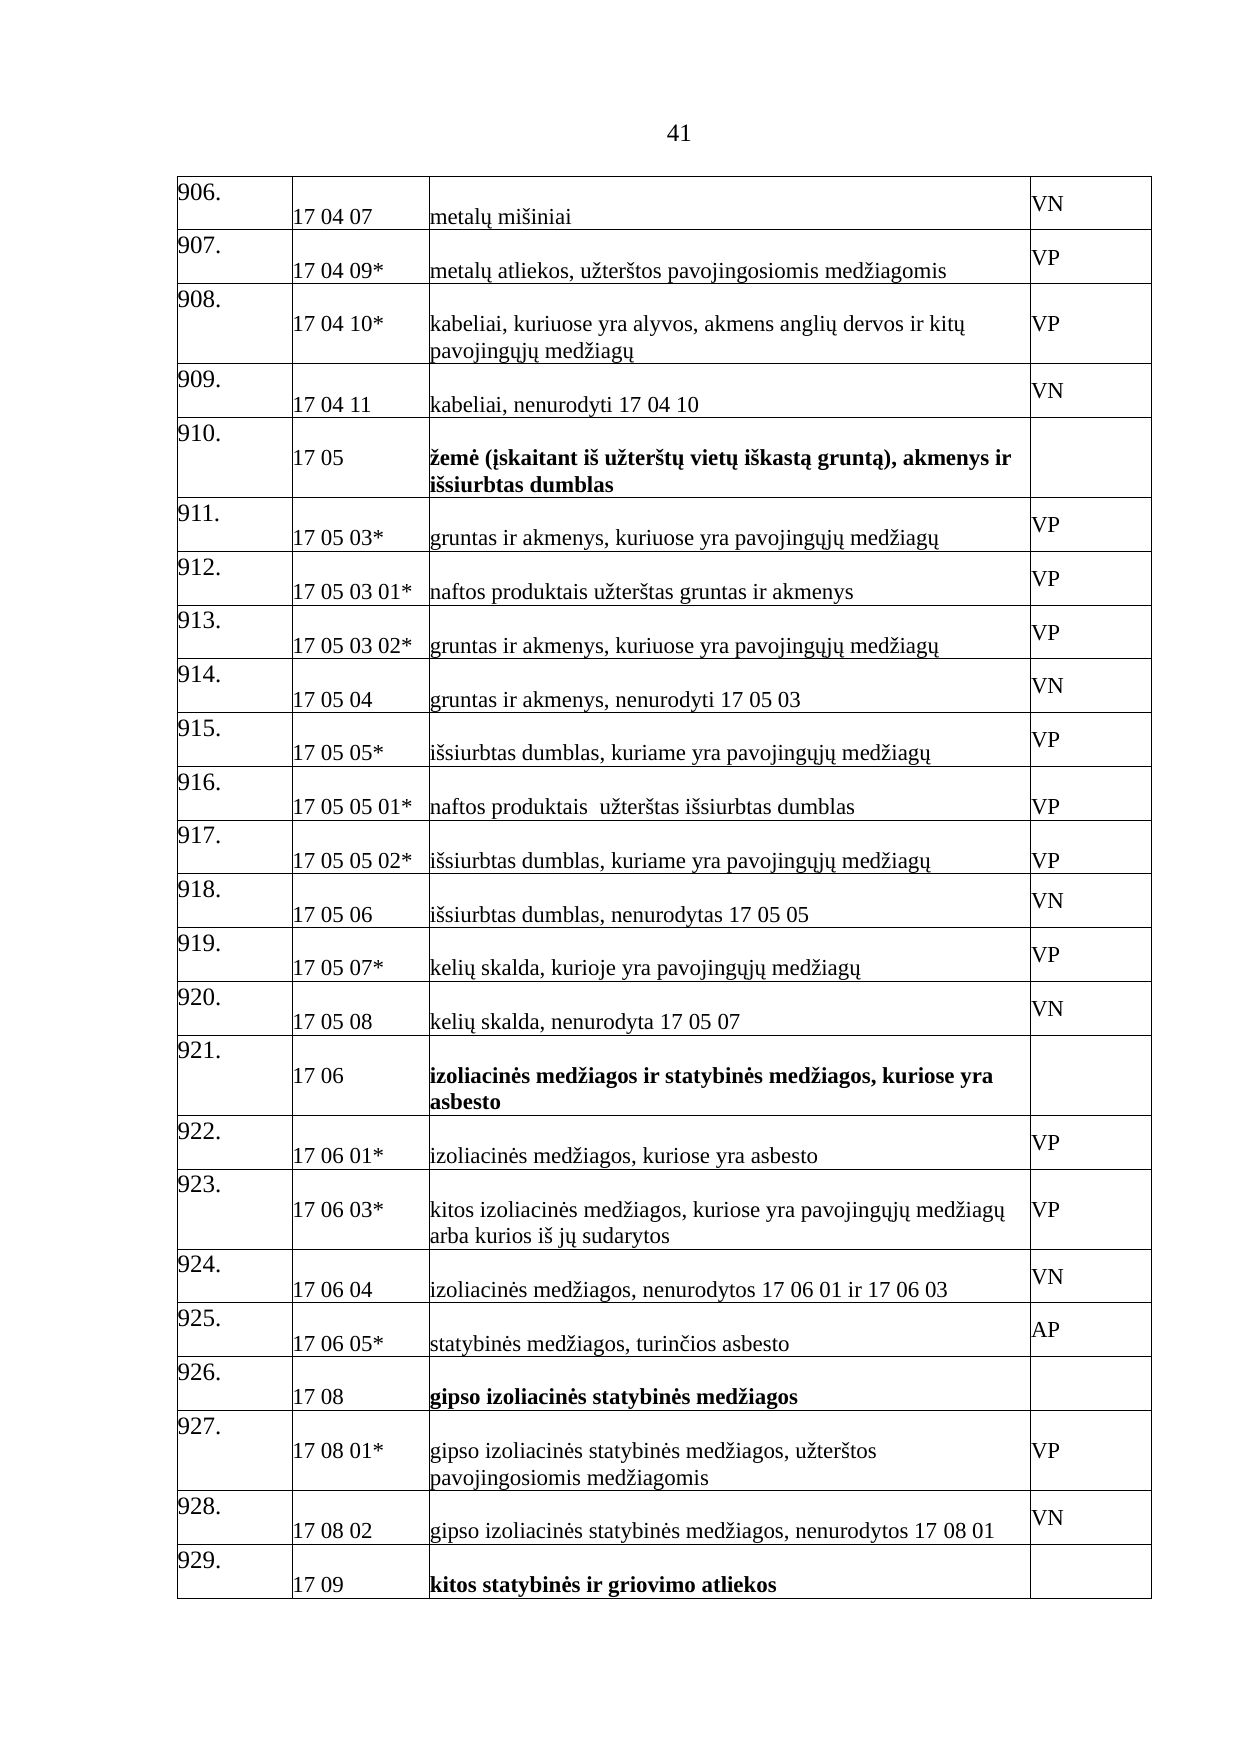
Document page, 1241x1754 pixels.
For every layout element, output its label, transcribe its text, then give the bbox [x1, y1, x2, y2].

table_cell VP [1031, 606, 1151, 658]
table_cell VP [1031, 1116, 1151, 1168]
table_cell [178, 1426, 186, 1433]
table_cell [180, 613, 186, 620]
table_cell VP [1031, 230, 1151, 283]
table_cell kitos statybinės ir griovimo atliekos [430, 1545, 1030, 1597]
table_cell 17 05 07* [293, 928, 429, 981]
table_cell [180, 1043, 186, 1050]
table_cell [178, 567, 186, 574]
table_cell VP [1031, 552, 1151, 604]
table_cell [180, 506, 186, 513]
table_cell gruntas ir akmenys, kuriuose yra pavojingųjų medžiagų [430, 606, 1030, 658]
table_cell 17 04 10* [293, 284, 429, 363]
table_cell [178, 874, 292, 927]
table_cell [178, 1303, 292, 1356]
table_cell [178, 177, 292, 229]
table_cell [180, 238, 186, 245]
table_cell [1031, 418, 1151, 497]
table_cell [178, 889, 186, 896]
table_cell [180, 1499, 186, 1506]
table_cell [180, 185, 186, 192]
table_cell [178, 552, 292, 604]
table_cell VP [1031, 928, 1151, 981]
table_cell išsiurbtas dumblas, nenurodytas 17 05 05 [430, 874, 1030, 927]
table_cell 17 09 [293, 1545, 429, 1597]
table_cell kabeliai, nenurodyti 17 04 10 [430, 364, 1030, 417]
table_cell [180, 1553, 186, 1560]
table_cell gruntas ir akmenys, nenurodyti 17 05 03 [430, 659, 1030, 712]
table_cell 17 04 07 [293, 177, 429, 229]
table_cell VP [1031, 1411, 1151, 1490]
table_cell [178, 835, 186, 842]
table_cell VN [1031, 177, 1151, 229]
table_cell [178, 997, 186, 1004]
table_cell 17 06 03* [293, 1170, 429, 1248]
table_cell 17 05 08 [293, 982, 429, 1034]
table_cell [178, 364, 292, 417]
table_cell VP [1031, 713, 1151, 766]
table_cell gipso izoliacinės statybinės medžiagos, nenurodytos 17 08 01 [430, 1491, 1030, 1544]
table_cell [178, 1357, 292, 1410]
table_cell [178, 230, 292, 283]
table_cell 17 06 05* [293, 1303, 429, 1356]
table_cell kelių skalda, nenurodyta 17 05 07 [430, 982, 1030, 1034]
table_cell 17 05 06 [293, 874, 429, 927]
table_cell [180, 1365, 186, 1372]
table_cell [1031, 1545, 1151, 1597]
table_cell [178, 1318, 186, 1325]
table_cell gruntas ir akmenys, kuriuose yra pavojingųjų medžiagų [430, 498, 1030, 551]
table_cell [178, 433, 186, 440]
table_cell VN [1031, 659, 1151, 712]
table_cell kitos izoliacinės medžiagos, kuriose yra pavojingųjų medžiagų arba kurios iš jų sudarytos [430, 1170, 1030, 1248]
table_cell [178, 498, 292, 551]
table_cell [178, 1506, 186, 1513]
table_cell VP [1031, 767, 1151, 819]
table_cell [178, 418, 292, 497]
table_cell metalų atliekos, užterštos pavojingosiomis medžiagomis [430, 230, 1030, 283]
table_cell 17 05 [293, 418, 429, 497]
table_cell 17 04 11 [293, 364, 429, 417]
table_cell [178, 674, 186, 681]
table_cell 17 05 05 02* [293, 821, 429, 873]
table_cell [180, 775, 186, 782]
table_cell VN [1031, 1250, 1151, 1302]
table_cell [180, 1311, 186, 1318]
table_cell [180, 990, 186, 997]
table_cell AP [1031, 1303, 1151, 1356]
table_cell [178, 1184, 186, 1191]
table_cell [178, 1545, 292, 1597]
table_cell 17 05 05* [293, 713, 429, 766]
table_cell izoliacinės medžiagos, nenurodytos 17 06 01 ir 17 06 03 [430, 1250, 1030, 1302]
table_cell [1031, 1036, 1151, 1115]
table_cell [180, 1177, 186, 1184]
table_cell [178, 821, 292, 873]
table_cell 17 05 03* [293, 498, 429, 551]
table_cell izoliacinės medžiagos, kuriose yra asbesto [430, 1116, 1030, 1168]
table_cell [178, 1372, 186, 1379]
table_cell [178, 767, 292, 819]
table_cell [178, 982, 292, 1034]
table_cell žemė (įskaitant iš užterštų vietų iškastą gruntą), akmenys ir išsiurbtas dumblas [430, 418, 1030, 497]
table_cell [178, 1050, 186, 1057]
table_cell gipso izoliacinės statybinės medžiagos [430, 1357, 1030, 1410]
table_cell gipso izoliacinės statybinės medžiagos, užterštos pavojingosiomis medžiagomis [430, 1411, 1030, 1490]
table_cell VN [1031, 874, 1151, 927]
table_cell išsiurbtas dumblas, kuriame yra pavojingųjų medžiagų [430, 821, 1030, 873]
table_cell 17 05 04 [293, 659, 429, 712]
table_cell [180, 721, 186, 728]
table_cell [178, 1560, 186, 1567]
table_cell [178, 1250, 292, 1302]
table_cell [178, 299, 186, 306]
table_cell [178, 620, 186, 627]
table_cell kabeliai, kuriuose yra alyvos, akmens anglių dervos ir kitų pavojingųjų medžiagų [430, 284, 1030, 363]
table_cell [178, 928, 292, 981]
table_cell [180, 936, 186, 943]
table_cell [180, 560, 186, 567]
table_cell [180, 292, 186, 299]
table_cell [180, 667, 186, 674]
table_cell 17 06 01* [293, 1116, 429, 1168]
table_cell [180, 1419, 186, 1426]
table_cell metalų mišiniai [430, 177, 1030, 229]
table_cell 17 05 03 01* [293, 552, 429, 604]
table_cell 17 08 [293, 1357, 429, 1410]
table_cell 17 08 02 [293, 1491, 429, 1544]
table_cell [180, 426, 186, 433]
table_cell [180, 1257, 186, 1264]
table_cell 17 04 09* [293, 230, 429, 283]
table_cell [178, 1036, 292, 1115]
table_cell VN [1031, 364, 1151, 417]
table_cell išsiurbtas dumblas, kuriame yra pavojingųjų medžiagų [430, 713, 1030, 766]
table_cell 17 05 05 01* [293, 767, 429, 819]
table_cell [178, 728, 186, 735]
table_cell [180, 372, 186, 379]
table_cell VP [1031, 821, 1151, 873]
table_cell [180, 828, 186, 835]
table_cell 17 06 [293, 1036, 429, 1115]
table_cell 17 08 01* [293, 1411, 429, 1490]
table_cell kelių skalda, kurioje yra pavojingųjų medžiagų [430, 928, 1030, 981]
table_cell [1031, 1357, 1151, 1410]
table_cell [178, 1491, 292, 1544]
table_cell [180, 882, 186, 889]
table_cell [178, 513, 186, 520]
table_cell [178, 713, 292, 766]
table_cell naftos produktais užterštas išsiurbtas dumblas [430, 767, 1030, 819]
table_cell statybinės medžiagos, turinčios asbesto [430, 1303, 1030, 1356]
table_cell VP [1031, 498, 1151, 551]
table_cell [178, 1264, 186, 1271]
table_cell [178, 782, 186, 789]
table_cell 17 06 04 [293, 1250, 429, 1302]
table_cell VN [1031, 982, 1151, 1034]
table_cell [178, 379, 186, 386]
table_cell [178, 606, 292, 658]
table_cell [180, 1124, 186, 1131]
table_cell [178, 659, 292, 712]
table_cell VN [1031, 1491, 1151, 1544]
table_cell [178, 1411, 292, 1490]
table_cell VP [1031, 1170, 1151, 1248]
table_cell [178, 1170, 292, 1248]
table_cell 17 05 03 02* [293, 606, 429, 658]
table_cell [178, 192, 186, 199]
table_cell izoliacinės medžiagos ir statybinės medžiagos, kuriose yra asbesto [430, 1036, 1030, 1115]
table_cell [178, 284, 292, 363]
table_cell [178, 1116, 292, 1168]
table_cell [178, 245, 186, 252]
table_cell [178, 1131, 186, 1138]
table_cell naftos produktais užterštas gruntas ir akmenys [430, 552, 1030, 604]
table_cell VP [1031, 284, 1151, 363]
table_cell [178, 943, 186, 950]
